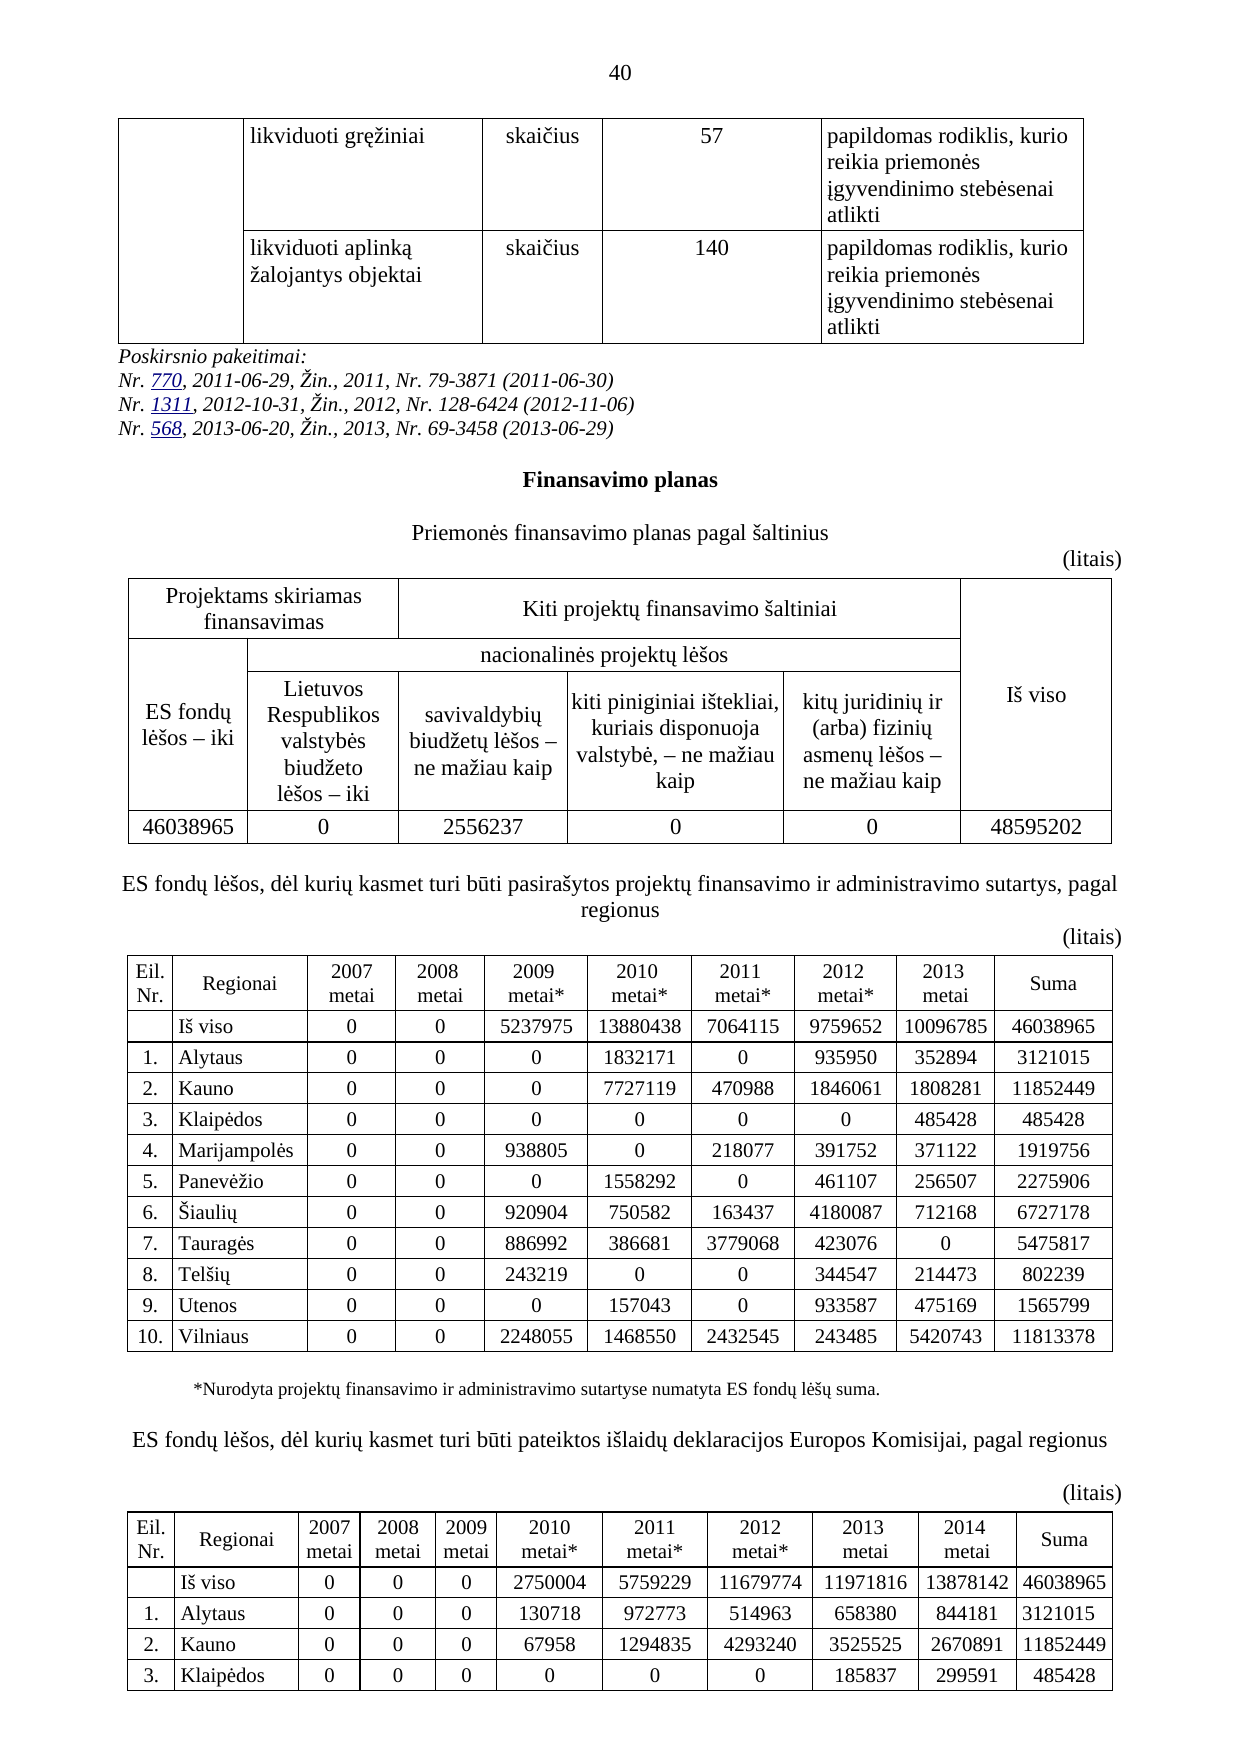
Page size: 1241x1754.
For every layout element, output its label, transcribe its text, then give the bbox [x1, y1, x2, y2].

table_header 2009 metai* [485, 956, 587, 1010]
table_header Iš viso [961, 579, 1111, 809]
table_cell 0 [485, 1043, 587, 1072]
table_cell 46038965 [995, 1011, 1112, 1041]
table_cell 461107 [795, 1166, 896, 1196]
table_cell 4293240 [708, 1629, 812, 1659]
table_cell 218077 [692, 1135, 794, 1165]
table_cell 6727178 [995, 1197, 1112, 1227]
table_cell Marijampolės [173, 1135, 307, 1165]
table_cell 938805 [485, 1135, 587, 1165]
table_cell 0 [497, 1660, 602, 1690]
table_header 2014 metai [919, 1513, 1016, 1566]
table_header 2013 metai [897, 956, 994, 1010]
table_header 2012 metai* [708, 1513, 812, 1566]
table_cell 0 [603, 1660, 707, 1690]
table_cell 243219 [485, 1259, 587, 1289]
text ES fondų lėšos, dėl kurių kasmet turi būti pasirašytos projektų finansavimo ir administravimo sutartys, pagal regionus [118, 870, 1122, 923]
table_cell 0 [361, 1598, 435, 1628]
table_header Projektams skiriamas finansavimas [129, 579, 398, 638]
table_cell 48595202 [961, 811, 1111, 843]
table_cell nacionalinės projektų lėšos [248, 639, 960, 671]
table_header 2011 metai* [603, 1513, 707, 1566]
table_cell 185837 [813, 1660, 918, 1690]
table_cell 243485 [795, 1321, 896, 1351]
table_cell 0 [308, 1228, 395, 1258]
text Nr. 568, 2013-06-20, Žin., 2013, Nr. 69-3458 (2013-06-29) [118, 416, 1122, 440]
table_cell 972773 [603, 1598, 707, 1628]
text Finansavimo planas [118, 466, 1122, 493]
table_cell 11852449 [1017, 1629, 1112, 1659]
table_cell 886992 [485, 1228, 587, 1258]
text Nr. 1311, 2012-10-31, Žin., 2012, Nr. 128-6424 (2012-11-06) [118, 392, 1122, 416]
table_cell 0 [692, 1104, 794, 1134]
table_cell savivaldybių biudžetų lėšos – ne mažiau kaip [399, 672, 567, 809]
table_cell Iš viso [175, 1568, 298, 1597]
table_cell Panevėžio [173, 1166, 307, 1196]
table_header Eil. Nr. [128, 956, 172, 1010]
table_cell Alytaus [173, 1043, 307, 1072]
table_cell 0 [396, 1104, 484, 1134]
table_cell 1294835 [603, 1629, 707, 1659]
table_cell Vilniaus [173, 1321, 307, 1351]
table_cell 0 [396, 1043, 484, 1072]
table_cell 67958 [497, 1629, 602, 1659]
table_cell 0 [795, 1104, 896, 1134]
table_cell 0 [361, 1660, 435, 1690]
table_cell 214473 [897, 1259, 994, 1289]
table_cell 920904 [485, 1197, 587, 1227]
table_cell 3525525 [813, 1629, 918, 1659]
table_cell [128, 1568, 174, 1597]
table_cell 1846061 [795, 1073, 896, 1103]
table_cell 10. [128, 1321, 172, 1351]
table_cell skaičius [483, 119, 602, 230]
table_cell Tauragės [173, 1228, 307, 1258]
table_cell 0 [897, 1228, 994, 1258]
table_cell skaičius [483, 231, 602, 343]
table_cell 1919756 [995, 1135, 1112, 1165]
table_cell 0 [588, 1259, 691, 1289]
table_cell 933587 [795, 1290, 896, 1320]
table_cell 5237975 [485, 1011, 587, 1041]
table_cell 0 [308, 1104, 395, 1134]
table_cell 0 [396, 1073, 484, 1103]
table_cell 130718 [497, 1598, 602, 1628]
table_header 2012 metai* [795, 956, 896, 1010]
text ES fondų lėšos, dėl kurių kasmet turi būti pateiktos išlaidų deklaracijos Europos Komisijai, pagal regionus [118, 1426, 1122, 1452]
table_cell 0 [692, 1043, 794, 1072]
table_cell Šiaulių [173, 1197, 307, 1227]
table_cell 0 [692, 1259, 794, 1289]
table_cell 514963 [708, 1598, 812, 1628]
table_cell Kauno [175, 1629, 298, 1659]
table_cell 5. [128, 1166, 172, 1196]
table_cell 0 [308, 1166, 395, 1196]
table_cell 2. [128, 1073, 172, 1103]
text Priemonės finansavimo planas pagal šaltinius [118, 519, 1122, 545]
table_cell 802239 [995, 1259, 1112, 1289]
table_cell 157043 [588, 1290, 691, 1320]
table_cell 46038965 [1017, 1568, 1112, 1597]
table_cell Alytaus [175, 1598, 298, 1628]
table_cell 0 [485, 1290, 587, 1320]
table_header 2007 metai [308, 956, 395, 1010]
table_cell 1808281 [897, 1073, 994, 1103]
table_cell Kauno [173, 1073, 307, 1103]
text Nr. 770, 2011-06-29, Žin., 2011, Nr. 79-3871 (2011-06-30) [118, 368, 1122, 392]
table_cell 299591 [919, 1660, 1016, 1690]
table_cell 0 [299, 1598, 359, 1628]
table_cell 6. [128, 1197, 172, 1227]
table_cell papildomas rodiklis, kurio reikia prie­monės įgyvendinimo stebėsenai atlikti [822, 119, 1083, 230]
table_cell Lietuvos Respublikos valstybės biudžeto lėšos – iki [248, 672, 398, 809]
table_cell 7. [128, 1228, 172, 1258]
text (litais) [118, 1479, 1122, 1505]
table_cell 11813378 [995, 1321, 1112, 1351]
table_cell 485428 [995, 1104, 1112, 1134]
table_cell 11852449 [995, 1073, 1112, 1103]
table_cell 163437 [692, 1197, 794, 1227]
table_cell 1. [128, 1043, 172, 1072]
table_header 2009 metai [436, 1513, 496, 1566]
table_cell 0 [248, 811, 398, 843]
table_cell 0 [396, 1135, 484, 1165]
table_header Suma [995, 956, 1112, 1010]
table_cell 0 [784, 811, 960, 843]
table_cell Iš viso [173, 1011, 307, 1041]
table_cell 2248055 [485, 1321, 587, 1351]
table_cell 2275906 [995, 1166, 1112, 1196]
table_cell 0 [361, 1568, 435, 1597]
table_cell 712168 [897, 1197, 994, 1227]
table_cell 5420743 [897, 1321, 994, 1351]
table_cell Telšių [173, 1259, 307, 1289]
table_header 2008 metai [396, 956, 484, 1010]
table_cell 0 [485, 1166, 587, 1196]
table_cell papildomas rodiklis, kurio reikia prie­monės įgyvendinimo stebėsenai atlikti [822, 231, 1083, 343]
table_cell 750582 [588, 1197, 691, 1227]
table_cell 0 [568, 811, 783, 843]
table_cell ES fondų lėšos – iki [129, 639, 247, 809]
table_cell 9759652 [795, 1011, 896, 1041]
table_header 2010 metai* [588, 956, 691, 1010]
table_cell 0 [436, 1598, 496, 1628]
table_cell 4180087 [795, 1197, 896, 1227]
table_header Regionai [173, 956, 307, 1010]
table_cell 0 [588, 1135, 691, 1165]
table_cell 7064115 [692, 1011, 794, 1041]
table_cell 935950 [795, 1043, 896, 1072]
table_cell 0 [396, 1228, 484, 1258]
table_cell 0 [299, 1629, 359, 1659]
table_cell 485428 [1017, 1660, 1112, 1690]
table_header 2010 metai* [497, 1513, 602, 1566]
table_cell 0 [708, 1660, 812, 1690]
table_cell 1565799 [995, 1290, 1112, 1320]
table_cell Klaipėdos [175, 1660, 298, 1690]
table_cell 1468550 [588, 1321, 691, 1351]
table_cell 8. [128, 1259, 172, 1289]
table_cell 7727119 [588, 1073, 691, 1103]
table_cell 140 [603, 231, 821, 343]
table_cell 9. [128, 1290, 172, 1320]
table_cell 0 [308, 1135, 395, 1165]
table_cell Klaipėdos [173, 1104, 307, 1134]
table_cell [128, 1011, 172, 1041]
table_cell 0 [396, 1259, 484, 1289]
table_cell kiti piniginiai ištekliai, kuriais disponuoja valstybė, – ne mažiau kaip [568, 672, 783, 809]
table_cell [119, 119, 243, 343]
table_cell 0 [485, 1104, 587, 1134]
table_cell 2432545 [692, 1321, 794, 1351]
table_cell 3121015 [1017, 1598, 1112, 1628]
table_cell 844181 [919, 1598, 1016, 1628]
table_cell 0 [436, 1660, 496, 1690]
table_cell 46038965 [129, 811, 247, 843]
table_cell 0 [396, 1197, 484, 1227]
table_header 2013 metai [813, 1513, 918, 1566]
table_cell 344547 [795, 1259, 896, 1289]
table_cell 3. [128, 1660, 174, 1690]
table_header 2011 metai* [692, 956, 794, 1010]
table_cell 10096785 [897, 1011, 994, 1041]
table_cell 4. [128, 1135, 172, 1165]
table_cell 0 [588, 1104, 691, 1134]
table_cell 0 [396, 1166, 484, 1196]
table_cell 0 [308, 1259, 395, 1289]
text Poskirsnio pakeitimai: [118, 344, 1122, 368]
text *Nurodyta projektų finansavimo ir administravimo sutartyse numatyta ES fondų lėšų suma. [118, 1378, 1122, 1400]
table_header 2008 metai [361, 1513, 435, 1566]
table_header Kiti projektų finansavimo šaltiniai [399, 579, 960, 638]
table_cell 371122 [897, 1135, 994, 1165]
table_cell 391752 [795, 1135, 896, 1165]
table_cell 352894 [897, 1043, 994, 1072]
table_cell 0 [299, 1568, 359, 1597]
table_header Regionai [175, 1513, 298, 1566]
table_cell 658380 [813, 1598, 918, 1628]
table_cell 0 [308, 1290, 395, 1320]
table_cell 1. [128, 1598, 174, 1628]
table_cell 475169 [897, 1290, 994, 1320]
table_cell 1832171 [588, 1043, 691, 1072]
table_cell 0 [396, 1321, 484, 1351]
table_cell Utenos [173, 1290, 307, 1320]
table_cell 0 [396, 1290, 484, 1320]
table_cell 0 [361, 1629, 435, 1659]
table_cell 1558292 [588, 1166, 691, 1196]
table_cell 0 [692, 1290, 794, 1320]
table_cell likviduoti aplinką žalojantys objektai [244, 231, 482, 343]
table_cell 2750004 [497, 1568, 602, 1597]
table_cell 2556237 [399, 811, 567, 843]
table_header 2007 metai [299, 1513, 359, 1566]
table_cell 386681 [588, 1228, 691, 1258]
table_cell 3. [128, 1104, 172, 1134]
table_cell kitų juridinių ir (arba) fizinių asmenų lėšos – ne mažiau kaip [784, 672, 960, 809]
table_cell 5759229 [603, 1568, 707, 1597]
table_cell 0 [299, 1660, 359, 1690]
table_cell 0 [308, 1011, 395, 1041]
table_cell 0 [308, 1073, 395, 1103]
text (litais) [118, 923, 1122, 949]
table_cell 0 [436, 1629, 496, 1659]
table_cell 0 [308, 1321, 395, 1351]
table_header Eil. Nr. [128, 1513, 174, 1566]
table_cell 57 [603, 119, 821, 230]
table_cell 485428 [897, 1104, 994, 1134]
table_cell 0 [308, 1197, 395, 1227]
table_cell 5475817 [995, 1228, 1112, 1258]
table_cell 0 [692, 1166, 794, 1196]
table_cell 13880438 [588, 1011, 691, 1041]
table_cell 470988 [692, 1073, 794, 1103]
table_cell 2. [128, 1629, 174, 1659]
table_cell 11971816 [813, 1568, 918, 1597]
table_cell 0 [485, 1073, 587, 1103]
table_header Suma [1017, 1513, 1112, 1566]
table_cell 0 [308, 1043, 395, 1072]
table_cell 0 [436, 1568, 496, 1597]
table_cell 3121015 [995, 1043, 1112, 1072]
table_cell 3779068 [692, 1228, 794, 1258]
table_cell 11679774 [708, 1568, 812, 1597]
table_cell 2670891 [919, 1629, 1016, 1659]
table_cell likviduoti gręžiniai [244, 119, 482, 230]
table_cell 423076 [795, 1228, 896, 1258]
table_cell 256507 [897, 1166, 994, 1196]
text (litais) [118, 545, 1122, 572]
table_cell 0 [396, 1011, 484, 1041]
table_cell 13878142 [919, 1568, 1016, 1597]
